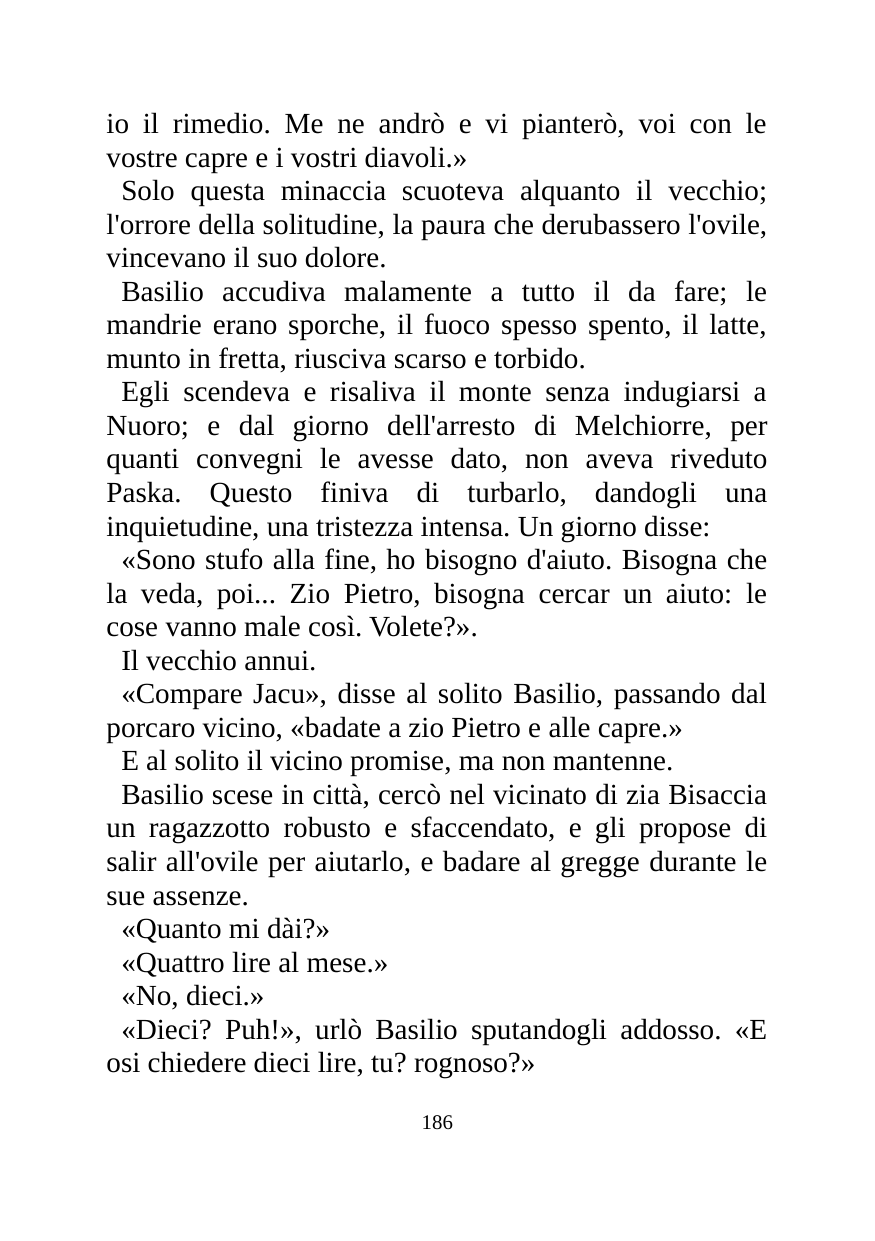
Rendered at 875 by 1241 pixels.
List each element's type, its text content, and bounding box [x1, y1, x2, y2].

text «Compare Jacu», disse al solito Basilio, passando dal porcaro vicino, «badate a zio Pietro e alle capre.» [106, 676, 768, 743]
text «No, dieci.» [106, 978, 768, 1012]
text Egli scendeva e risaliva il monte senza indugiarsi a Nuoro; e dal giorno dell'arresto di Melchiorre, per quanti convegni le avesse dato, non aveva riveduto Paska. Questo finiva di turbarlo, dandogli una inquietudine, una tristezza intensa. Un giorno disse: [106, 374, 768, 542]
text Basilio scese in città, cercò nel vicinato di zia Bisaccia un ragazzotto robusto e sfaccendato, e gli propose di salir all'ovile per aiutarlo, e badare al gregge durante le sue assenze. [106, 777, 768, 911]
text «Quattro lire al mese.» [106, 945, 768, 978]
text E al solito il vicino promise, ma non mantenne. [106, 743, 768, 777]
text «Dieci? Puh!», urlò Basilio sputandogli addosso. «E osi chiedere dieci lire, tu? rognoso?» [106, 1012, 768, 1079]
text Solo questa minaccia scuoteva alquanto il vecchio; l'orrore della solitudine, la paura che derubassero l'ovile, vincevano il suo dolore. [106, 173, 768, 274]
text «Sono stufo alla fine, ho bisogno d'aiuto. Bisogna che la veda, poi... Zio Pietro, bisogna cercar un aiuto: le cose vanno male così. Volete?». [106, 542, 768, 643]
text Basilio accudiva malamente a tutto il da fare; le mandrie erano sporche, il fuoco spesso spento, il latte, munto in fretta, riusciva scarso e torbido. [106, 274, 768, 374]
text io il rimedio. Me ne andrò e vi pianterò, voi con le vostre capre e i vostri diavoli.» [106, 106, 768, 173]
text «Quanto mi dài?» [106, 911, 768, 945]
text Il vecchio annui. [106, 643, 768, 676]
